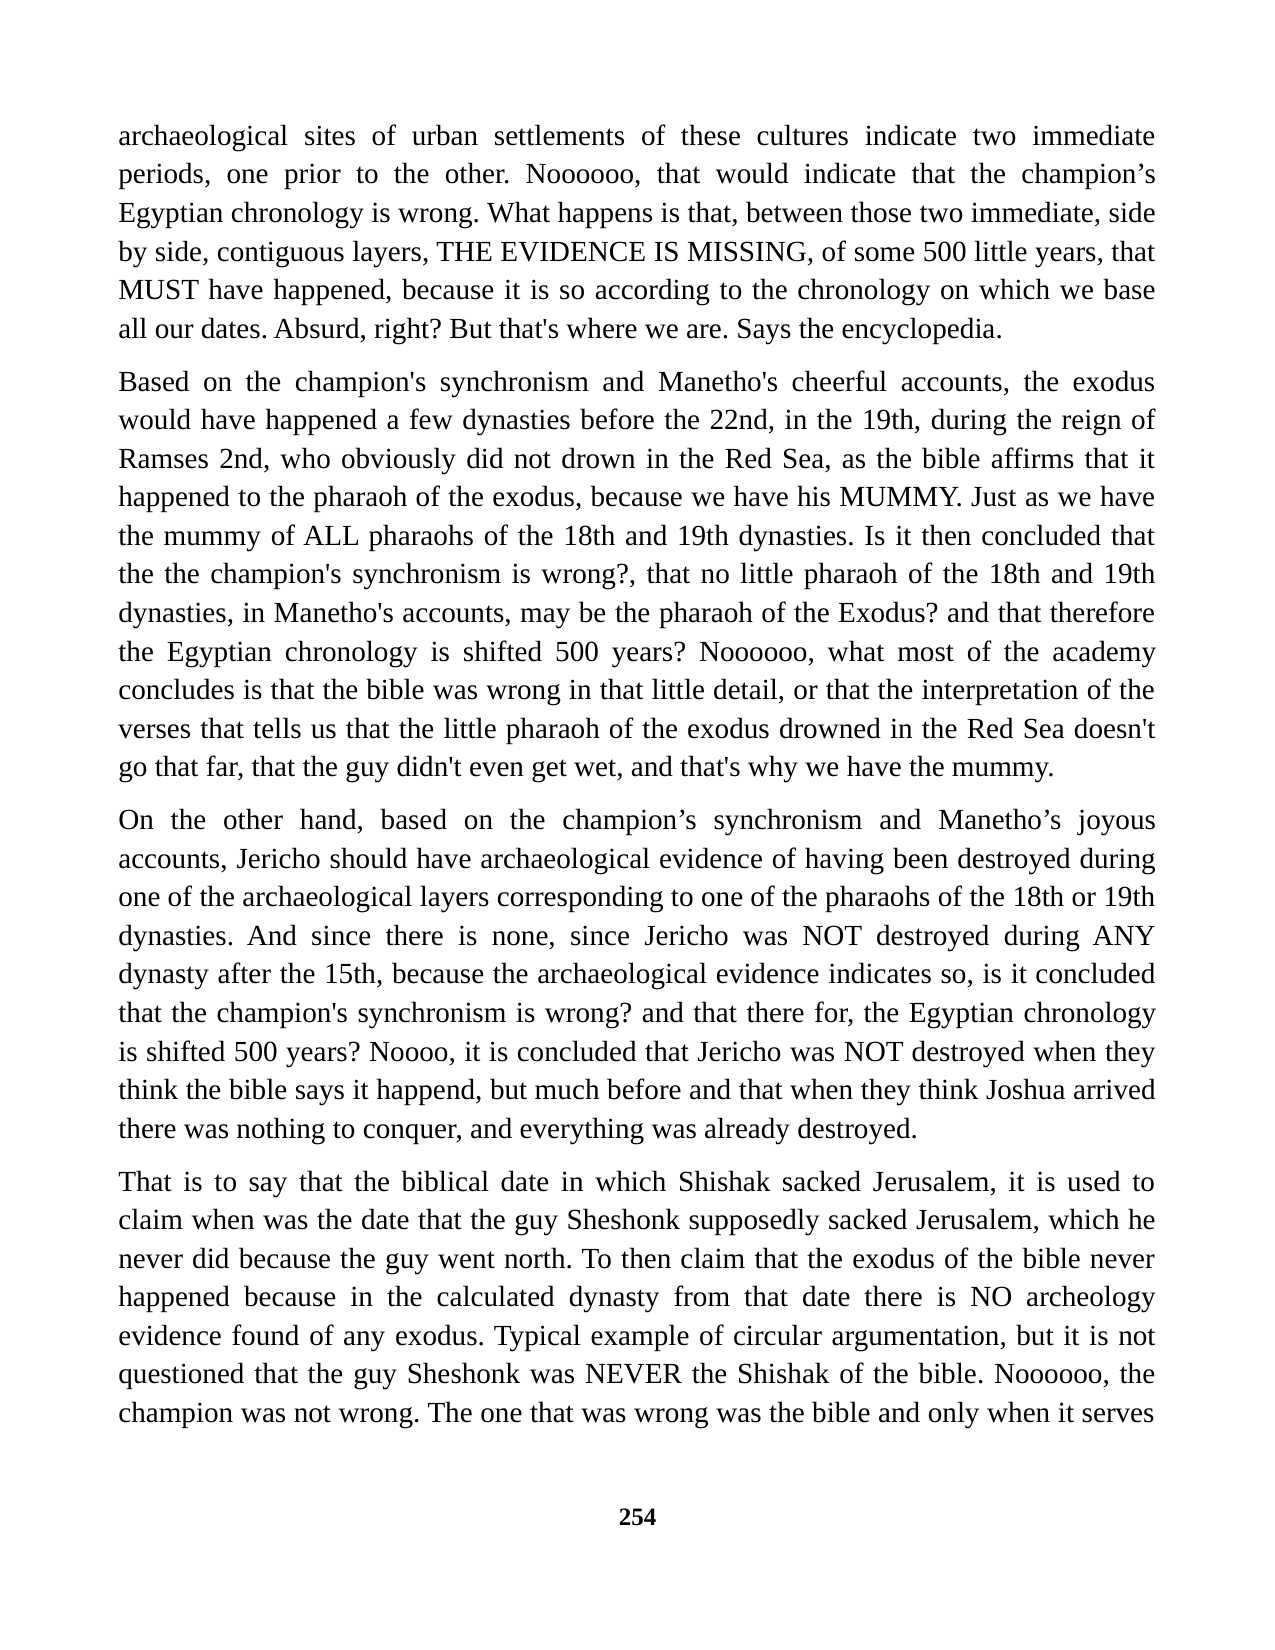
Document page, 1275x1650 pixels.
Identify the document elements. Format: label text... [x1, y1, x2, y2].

text Based on the champion's synchronism and Manetho's cheerful accounts, the exodus would have happened a few dynasties before the 22nd, in the 19th, during the reign of Ramses 2nd, who obviously did not drown in the Red Sea, as the bible affirms that it happened to the pharaoh of the exodus, because we have his MUMMY. Just as we have the mummy of ALL pharaohs of the 18th and 19th dynasties. Is it then concluded that the the champion's synchronism is wrong?, that no little pharaoh of the 18th and 19th dynasties, in Manetho's accounts, may be the pharaoh of the Exodus? and that therefore the Egyptian chronology is shifted 500 years? Noooooo, what most of the academy concludes is that the bible was wrong in that little detail, or that the interpretation of the verses that tells us that the little pharaoh of the exodus drowned in the Red Sea doesn't go that far, that the guy didn't even get wet, and that's why we have the mummy. [118, 364, 1157, 783]
text That is to say that the biblical date in which Shishak sacked Jerusalem, it is used to claim when was the date that the guy Sheshonk supposedly sacked Jerusalem, which he never did because the guy went north. To then claim that the exodus of the bible never happened because in the calculated dynasty from that date there is NO archeology evidence found of any exodus. Typical example of circular argumentation, but it is not questioned that the guy Sheshonk was NEVER the Shishak of the bible. Noooooo, the champion was not wrong. The one that was wrong was the bible and only when it serves [118, 1164, 1157, 1429]
text archaeological sites of urban settlements of these cultures indicate two immediate periods, one prior to the other. Noooooo, that would indicate that the champion’s Egyptian chronology is wrong. What happens is that, between those two immediate, side by side, contiguous layers, THE EVIDENCE IS MISSING, of some 500 little years, that MUST have happened, because it is so according to the chronology on which we base all our dates. Absurd, right? But that's where we are. Says the encyclopedia. [118, 118, 1157, 344]
text On the other hand, based on the champion’s synchronism and Manetho’s joyous accounts, Jericho should have archaeological evidence of having been destroyed during one of the archaeological layers corresponding to one of the pharaohs of the 18th or 19th dynasties. And since there is none, since Jericho was NOT destroyed during ANY dynasty after the 15th, because the archaeological evidence indicates so, is it concluded that the champion's synchronism is wrong? and that there for, the Egyptian chronology is shifted 500 years? Noooo, it is concluded that Jericho was NOT destroyed when they think the bible says it happend, but much before and that when they think Joshua arrived there was nothing to conquer, and everything was already destroyed. [118, 802, 1157, 1144]
